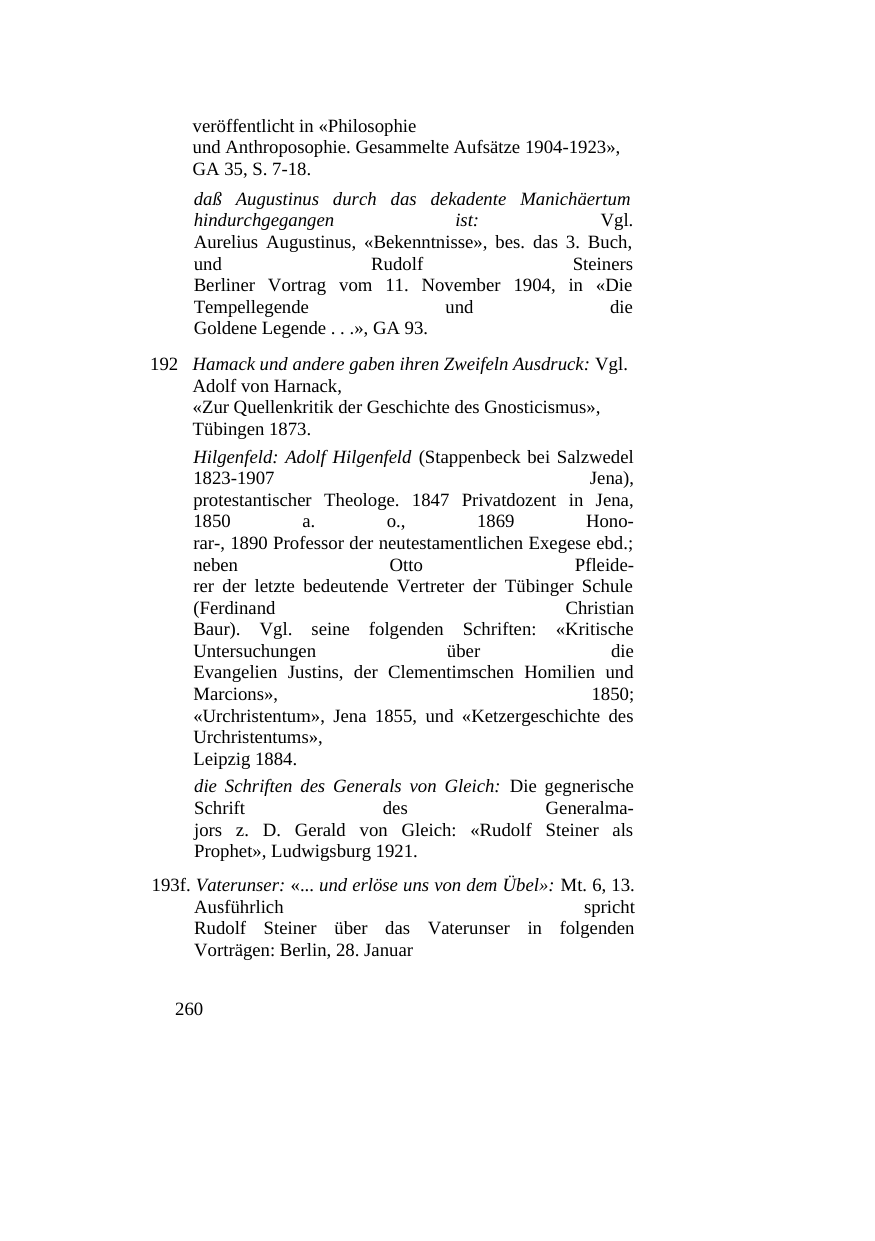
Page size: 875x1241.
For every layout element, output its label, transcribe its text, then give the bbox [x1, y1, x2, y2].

text die Schriften des Generals von Gleich: Die gegnerische Schrift des Generalma- jors z. D. Gerald von Gleich: «Rudolf Steiner als Prophet», Ludwigsburg 1921. [194, 775, 634, 862]
text daß Augustinus durch das dekadente Manichäertum hindurchgegangen ist: Vgl. Aurelius Augustinus, «Bekenntnisse», bes. das 3. Buch, und Rudolf Steiners Berliner Vortrag vom 11. November 1904, in «Die Tempellegende und die Goldene Legende . . .», GA 93. [193, 188, 633, 339]
text veröffentlicht in «Philosophie und Anthroposophie. Gesammelte Aufsätze 1904-1923», GA 35, S. 7-18. [150, 115, 635, 179]
text 260 [175, 998, 635, 1019]
text 192 Hamack und andere gaben ihren Zweifeln Ausdruck: Vgl. Adolf von Harnack, «Zur Quellenkritik der Geschichte des Gnosticismus», Tübingen 1873. [150, 353, 635, 439]
text Hilgenfeld: Adolf Hilgenfeld (Stappenbeck bei Salzwedel 1823-1907 Jena), protestantischer Theologe. 1847 Privatdozent in Jena, 1850 a. o., 1869 Hono- rar-, 1890 Professor der neutestamentlichen Exegese ebd.; neben Otto Pfleide- rer der letzte bedeutende Vertreter der Tübinger Schule (Ferdinand Christian Baur). Vgl. seine folgenden Schriften: «Kritische Untersuchungen über die Evangelien Justins, der Clementimschen Homilien und Marcions», 1850; «Urchristentum», Jena 1855, und «Ketzergeschichte des Urchristentums», Leipzig 1884. [193, 446, 634, 769]
text 193f. Vaterunser: «... und erlöse uns von dem Übel»: Mt. 6, 13. Ausführlich spricht Rudolf Steiner über das Vaterunser in folgenden Vorträgen: Berlin, 28. Januar [151, 874, 635, 960]
